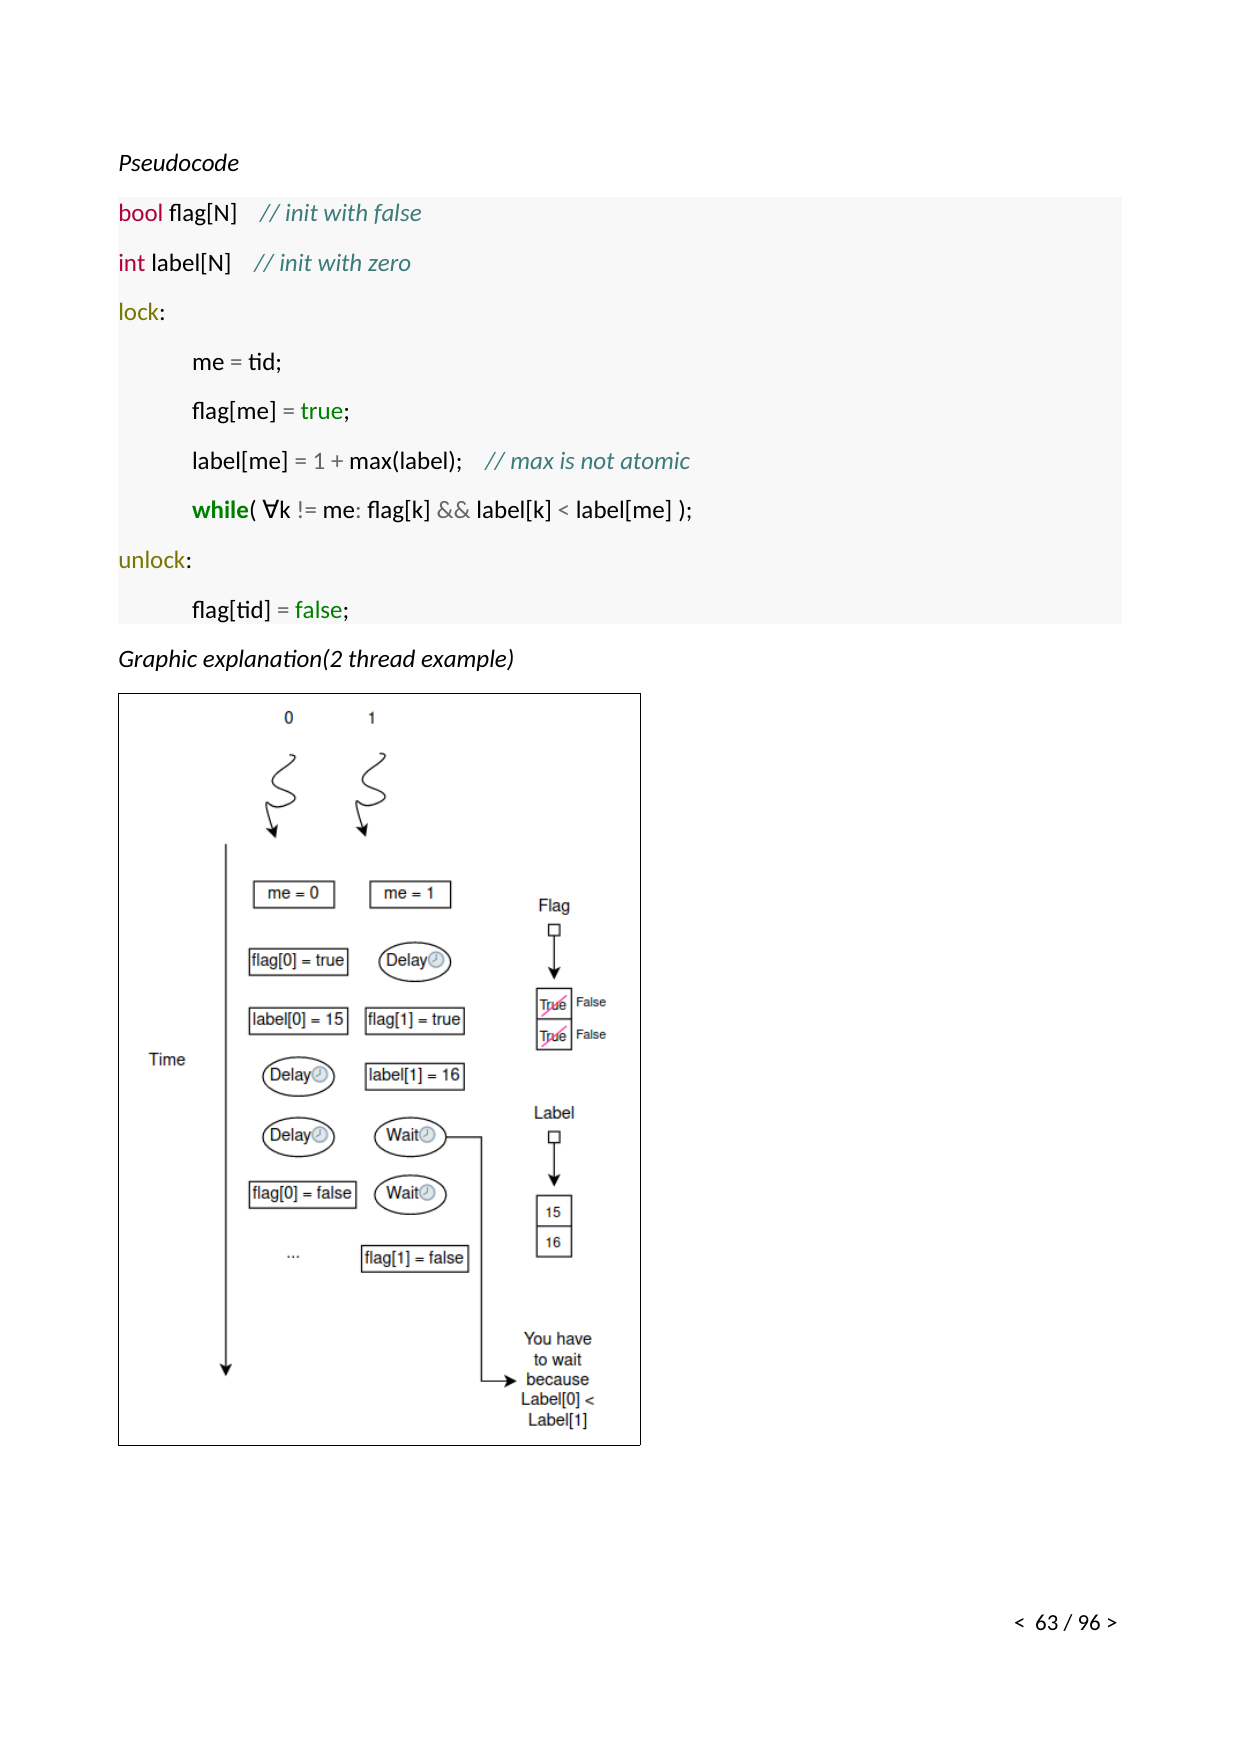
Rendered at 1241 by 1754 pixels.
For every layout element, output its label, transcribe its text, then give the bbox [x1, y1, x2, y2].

text unlock: [118, 544, 1122, 575]
text flag[tid] = false; [118, 594, 1122, 624]
picture [121, 696, 637, 1442]
text label[me] = 1 + max(label); // max is not atomic [118, 445, 1122, 476]
text lock: [118, 296, 1122, 327]
text int label[N] // init with zero [118, 247, 1122, 277]
text bool flag[N] // init with false [118, 197, 1122, 228]
text Graphic explanation(2 thread example) [118, 643, 1122, 674]
text me = tid; [118, 346, 1122, 376]
text flag[me] = true; [118, 396, 1122, 426]
text Pseudocode [118, 148, 1122, 178]
text while( ∀k != me: flag[k] && label[k] < label[me] ); [118, 495, 1122, 525]
